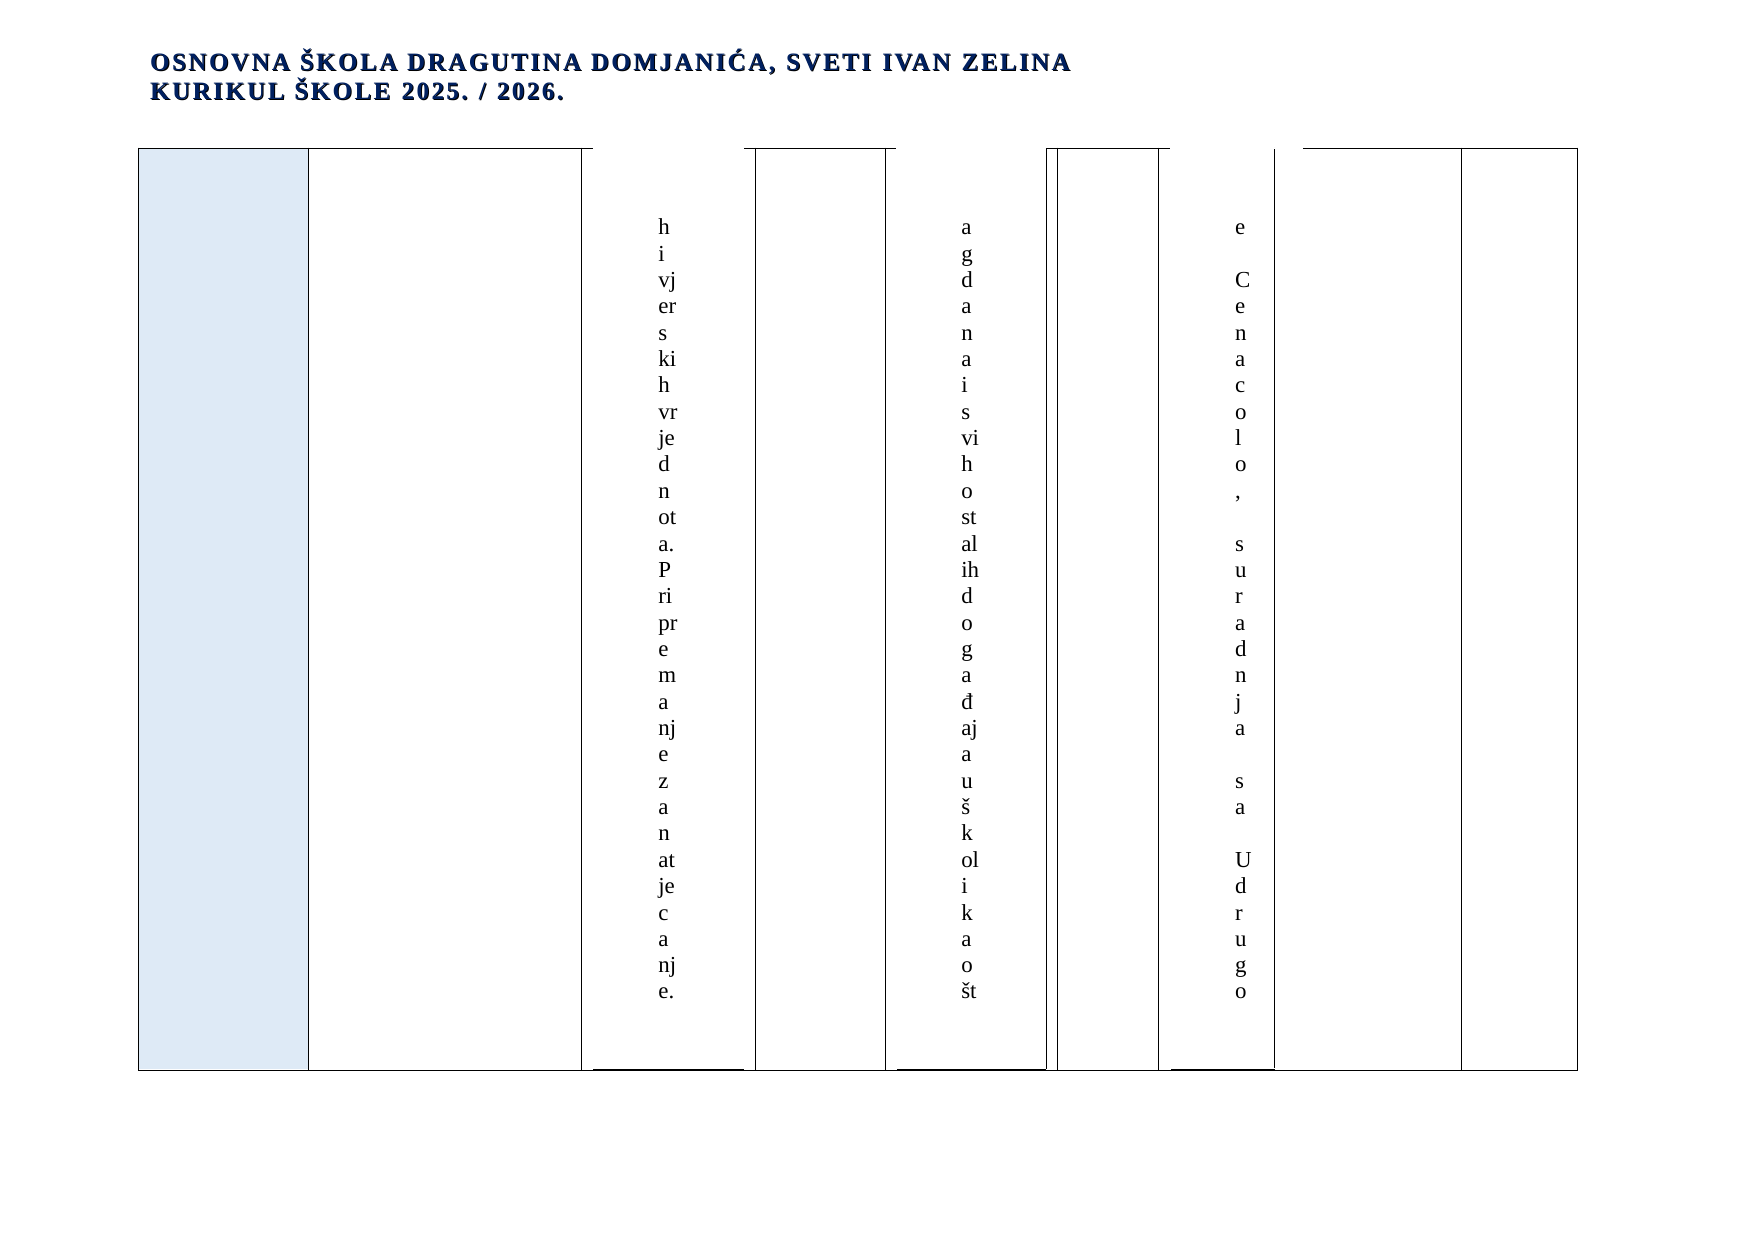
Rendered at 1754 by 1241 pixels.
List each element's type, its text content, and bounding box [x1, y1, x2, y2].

table_cell [1275, 149, 1302, 1068]
table_cell e Cenacolo, suradnja sa Udrugo [1171, 149, 1274, 1068]
table_cell [1058, 149, 1158, 1069]
table_cell [1303, 149, 1461, 1069]
table_cell [886, 149, 896, 1069]
table_cell h i vjerskih vrjednota. Pripremanje za natjecanje. [594, 149, 743, 1068]
table_cell [756, 149, 885, 1069]
table_cell agdana i svih ostalih događaja u školi kao št [897, 149, 1045, 1068]
table_cell [744, 149, 755, 1069]
table_cell [1462, 149, 1577, 1069]
table_cell [309, 149, 581, 1069]
table_cell [1047, 149, 1057, 1069]
table_cell [582, 149, 593, 1069]
table_cell [139, 149, 308, 1069]
table_cell [1159, 149, 1170, 1069]
